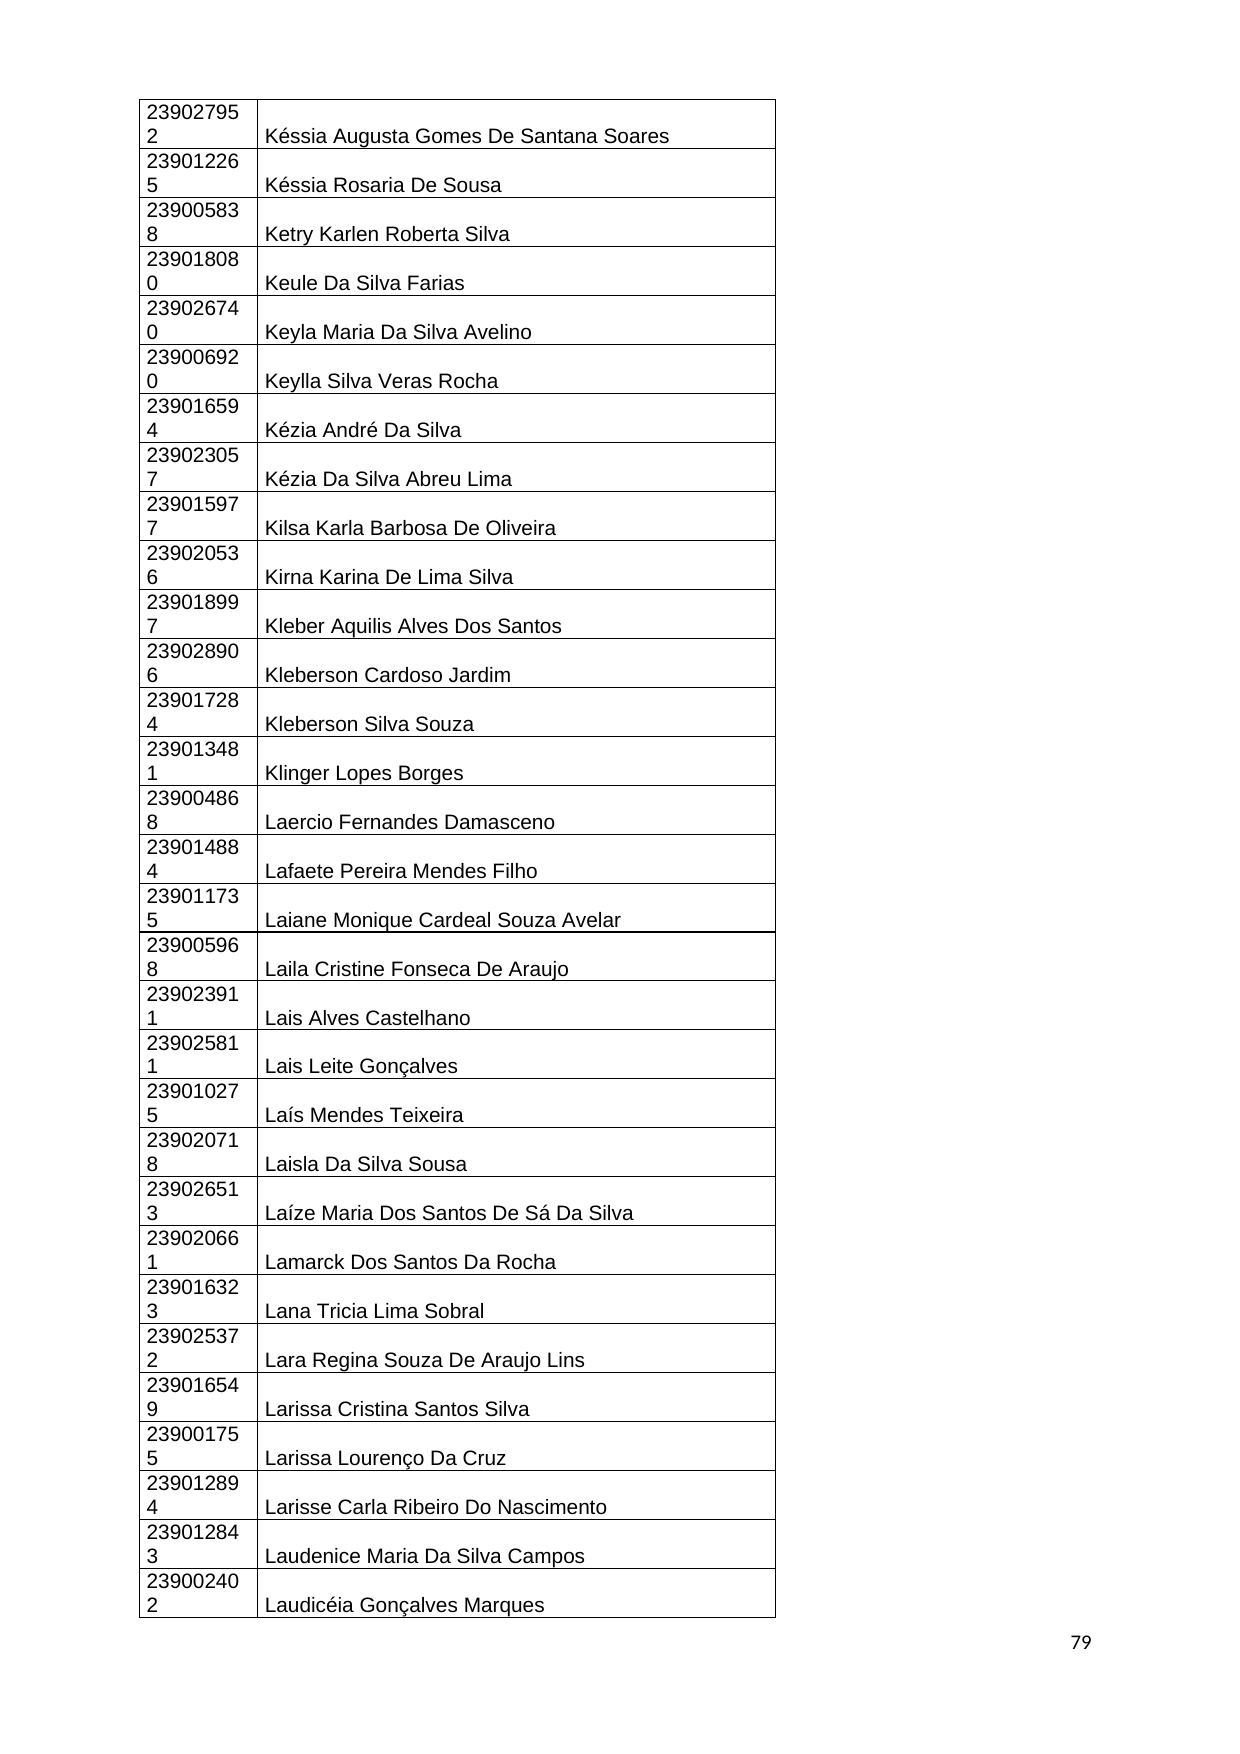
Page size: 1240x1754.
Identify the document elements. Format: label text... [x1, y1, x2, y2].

table_cell 239012265 [140, 149, 257, 197]
table_cell Lamarck Dos Santos Da Rocha [258, 1226, 775, 1274]
table_cell Lara Regina Souza De Araujo Lins [258, 1324, 775, 1372]
table_cell Larisse Carla Ribeiro Do Nascimento [258, 1471, 775, 1519]
table_cell Kirna Karina De Lima Silva [258, 541, 775, 589]
table_cell Kleber Aquilis Alves Dos Santos [258, 590, 775, 638]
table_cell 239016549 [140, 1373, 257, 1421]
table_cell Kézia Da Silva Abreu Lima [258, 443, 775, 491]
table_cell Lafaete Pereira Mendes Filho [258, 835, 775, 882]
table_cell Ketry Karlen Roberta Silva [258, 198, 775, 246]
table_cell 239011735 [140, 884, 257, 931]
table_cell Késsia Augusta Gomes De Santana Soares [258, 100, 775, 148]
table_cell 239014884 [140, 835, 257, 882]
table_cell 239015977 [140, 492, 257, 540]
table_cell 239025372 [140, 1324, 257, 1372]
table_cell Laercio Fernandes Damasceno [258, 786, 775, 833]
table_cell Laíze Maria Dos Santos De Sá Da Silva [258, 1177, 775, 1225]
table_cell 239023911 [140, 981, 257, 1029]
table_cell 239004868 [140, 786, 257, 833]
table_cell Kleberson Cardoso Jardim [258, 639, 775, 687]
table_cell 239013481 [140, 737, 257, 784]
table_cell 239020718 [140, 1128, 257, 1176]
table_cell 239025811 [140, 1030, 257, 1078]
table_cell 239018997 [140, 590, 257, 638]
table_cell Laudenice Maria Da Silva Campos [258, 1520, 775, 1568]
table_cell 239005838 [140, 198, 257, 246]
table_cell Klinger Lopes Borges [258, 737, 775, 784]
table_cell Lais Alves Castelhano [258, 981, 775, 1029]
table_cell 239027952 [140, 100, 257, 148]
table_cell 239017284 [140, 688, 257, 736]
table_cell Laisla Da Silva Sousa [258, 1128, 775, 1176]
table_cell 239002402 [140, 1569, 257, 1617]
table_cell 239016594 [140, 394, 257, 442]
table_cell 239006920 [140, 345, 257, 393]
table_cell 239020536 [140, 541, 257, 589]
table_cell 239020661 [140, 1226, 257, 1274]
table_cell 239018080 [140, 247, 257, 295]
table_cell Késsia Rosaria De Sousa [258, 149, 775, 197]
table_cell Laudicéia Gonçalves Marques [258, 1569, 775, 1617]
table_cell 239026740 [140, 296, 257, 344]
table_cell Larissa Cristina Santos Silva [258, 1373, 775, 1421]
table_cell Keyla Maria Da Silva Avelino [258, 296, 775, 344]
table_cell 239005968 [140, 933, 257, 980]
table_cell 239001755 [140, 1422, 257, 1470]
table_cell Lana Tricia Lima Sobral [258, 1275, 775, 1323]
table_cell Lais Leite Gonçalves [258, 1030, 775, 1078]
table_cell Laiane Monique Cardeal Souza Avelar [258, 884, 775, 931]
table_cell Keule Da Silva Farias [258, 247, 775, 295]
table_cell Kleberson Silva Souza [258, 688, 775, 736]
table_cell Laila Cristine Fonseca De Araujo [258, 933, 775, 980]
table_cell Larissa Lourenço Da Cruz [258, 1422, 775, 1470]
table_cell 239012894 [140, 1471, 257, 1519]
table_cell 239028906 [140, 639, 257, 687]
table_cell Keylla Silva Veras Rocha [258, 345, 775, 393]
table_cell Laís Mendes Teixeira [258, 1079, 775, 1127]
table_cell Kézia André Da Silva [258, 394, 775, 442]
table_cell Kilsa Karla Barbosa De Oliveira [258, 492, 775, 540]
table_cell 239016323 [140, 1275, 257, 1323]
table_cell 239010275 [140, 1079, 257, 1127]
table_cell 239012843 [140, 1520, 257, 1568]
table_cell 239026513 [140, 1177, 257, 1225]
table_cell 239023057 [140, 443, 257, 491]
